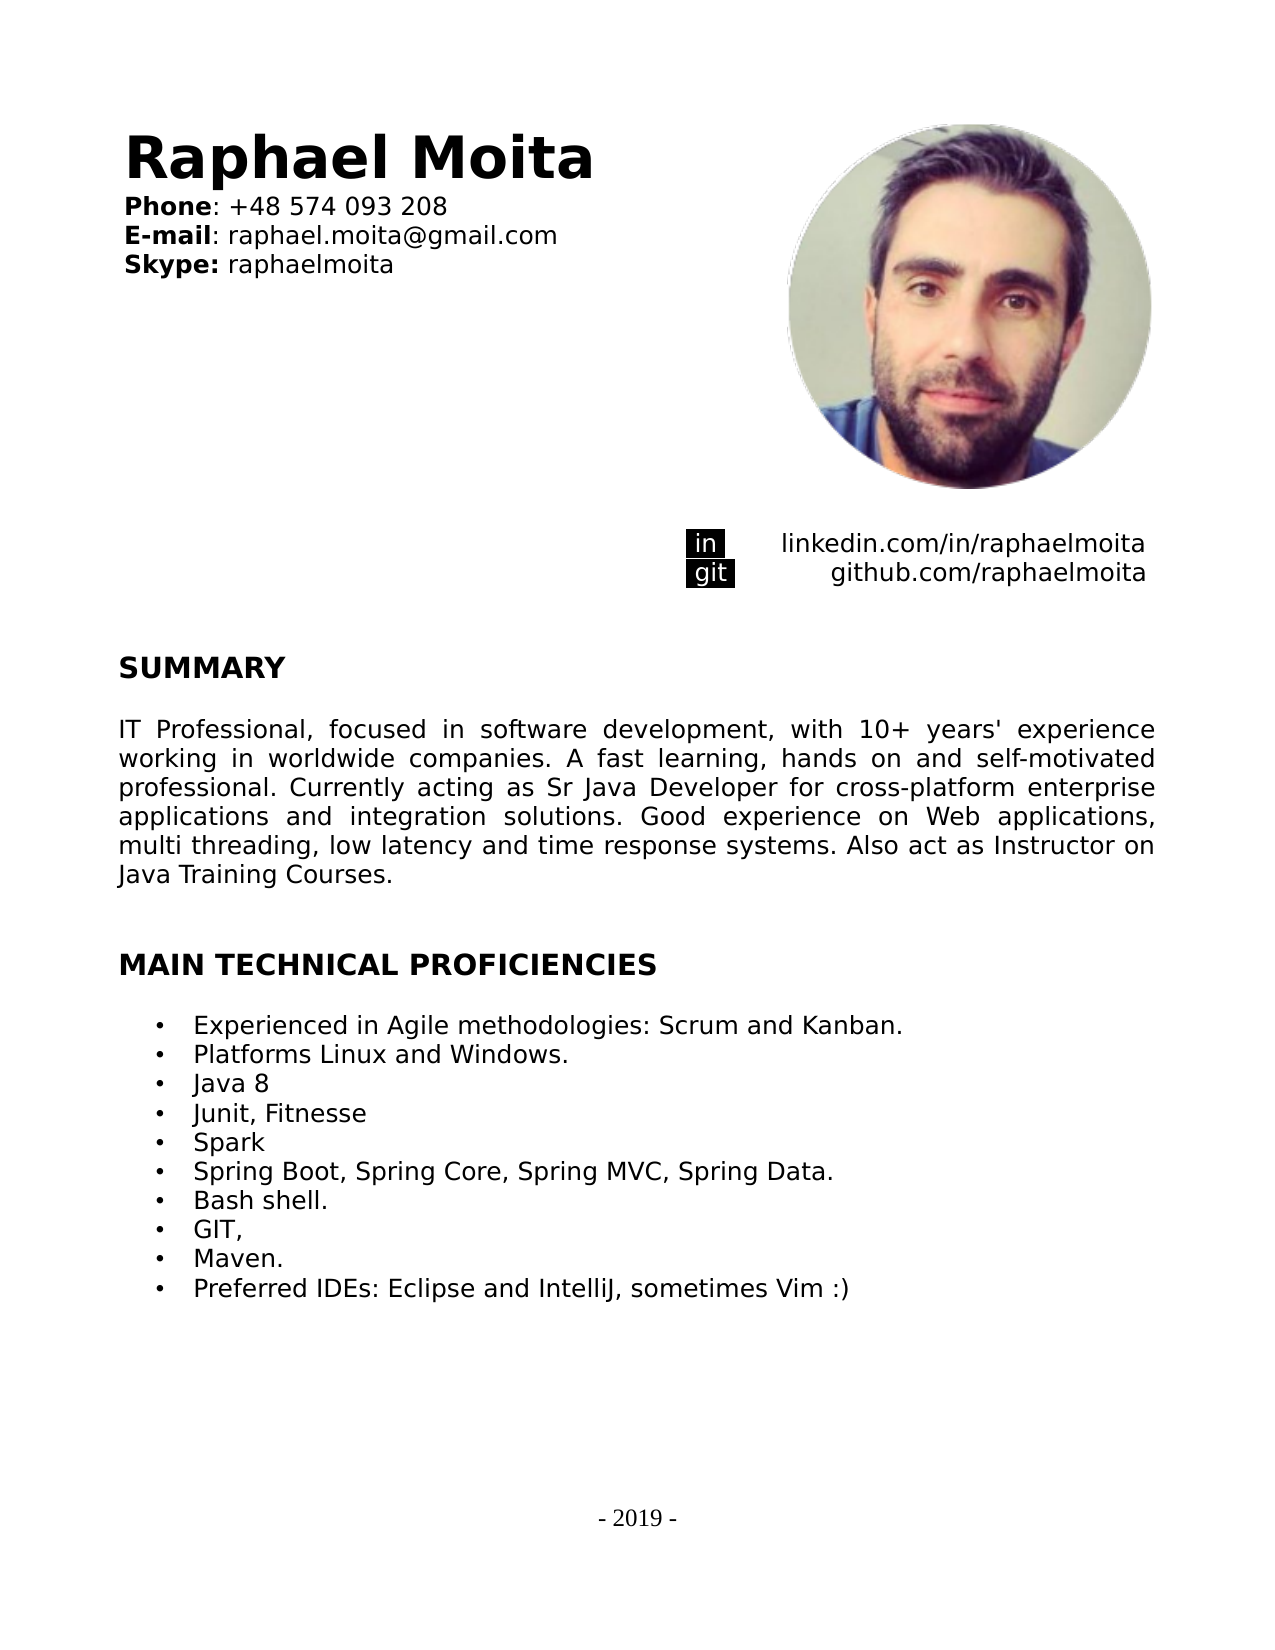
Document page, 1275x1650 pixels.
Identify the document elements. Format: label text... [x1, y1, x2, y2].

list Experienced in Agile methodologies: Scrum and Kanban. [156, 1011, 1157, 1040]
list Bash shell. [156, 1186, 1157, 1215]
table_header Raphael Moita Phone: +48 574 093 208 E-mail: raphael.moita@gmail.com Skype: raphaelmoita [118, 118, 681, 523]
table_cell [118, 524, 681, 593]
list GIT, [156, 1215, 1157, 1244]
table_cell in linkedin.com/in/raphaelmoita git github.com/raphaelmoita [681, 524, 1158, 593]
list Platforms Linux and Windows. [156, 1040, 1157, 1069]
list Java 8 [156, 1069, 1157, 1099]
table_header [681, 118, 1158, 523]
list Spring Boot, Spring Core, Spring MVC, Spring Data. [156, 1157, 1157, 1186]
text SUMMARY [118, 652, 1157, 686]
picture [786, 123, 1152, 489]
list Preferred IDEs: Eclipse and IntelliJ, sometimes Vim :) [156, 1274, 1157, 1303]
list Junit, Fitnesse [156, 1099, 1157, 1128]
list Maven. [156, 1244, 1157, 1274]
list Spark [156, 1128, 1157, 1157]
text IT Professional, focused in software development, with 10+ years' experience working in worldwide companies. A fast learning, hands on and self-motivated professional. Currently acting as Sr Java Developer for cross-platform enterprise applications and integration solutions. Good experience on Web applications, multi threading, low latency and time response systems. Also act as Instructor on Java Training Courses. [118, 715, 1157, 890]
text MAIN TECHNICAL PROFICIENCIES [118, 948, 1157, 982]
